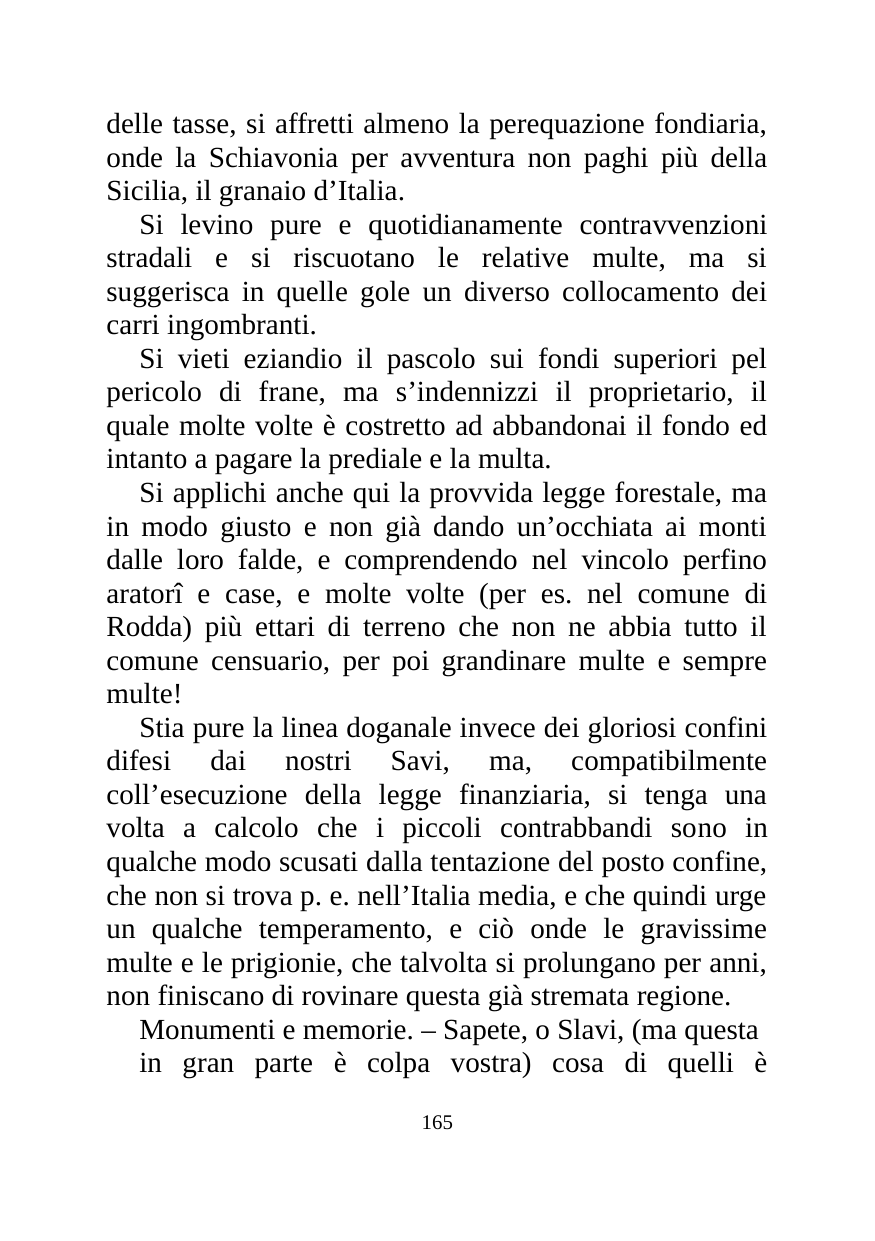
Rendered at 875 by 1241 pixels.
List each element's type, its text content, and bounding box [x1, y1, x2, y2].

text delle tasse, si affretti almeno la perequazione fondiaria, onde la Schiavonia per avventura non paghi più della Sicilia, il granaio d’Italia. [106, 106, 768, 207]
text Si levino pure e quotidianamente contravvenzioni stradali e si riscuotano le relative multe, ma si suggerisca in quelle gole un diverso collocamento dei carri ingombranti. [106, 207, 768, 341]
text Si vieti eziandio il pascolo sui fondi superiori pel pericolo di frane, ma s’indennizzi il proprietario, il quale molte volte è costretto ad abbandonai il fondo ed intanto a pagare la prediale e la multa. [106, 341, 768, 475]
text in gran parte è colpa vostra) cosa di quelli è [106, 1045, 768, 1079]
text Monumenti e memorie. – Sapete, o Slavi, (ma questa [106, 1012, 768, 1045]
text Stia pure la linea doganale invece dei gloriosi confini difesi dai nostri Savi, ma, compatibilmente coll’esecuzione della legge finanziaria, si tenga una volta a calcolo che i piccoli contrabbandi sono in qualche modo scusati dalla tentazione del posto confine, che non si trova p. e. nell’Italia media, e che quindi urge un qualche temperamento, e ciò onde le gravissime multe e le prigionie, che talvolta si prolungano per anni, non finiscano di rovinare questa già stremata regione. [106, 710, 768, 1012]
text Si applichi anche qui la provvida legge forestale, ma in modo giusto e non già dando un’occhiata ai monti dalle loro falde, e comprendendo nel vincolo perfino aratorî e case, e molte volte (per es. nel comune di Rodda) più ettari di terreno che non ne abbia tutto il comune censuario, per poi grandinare multe e sempre multe! [106, 475, 768, 710]
